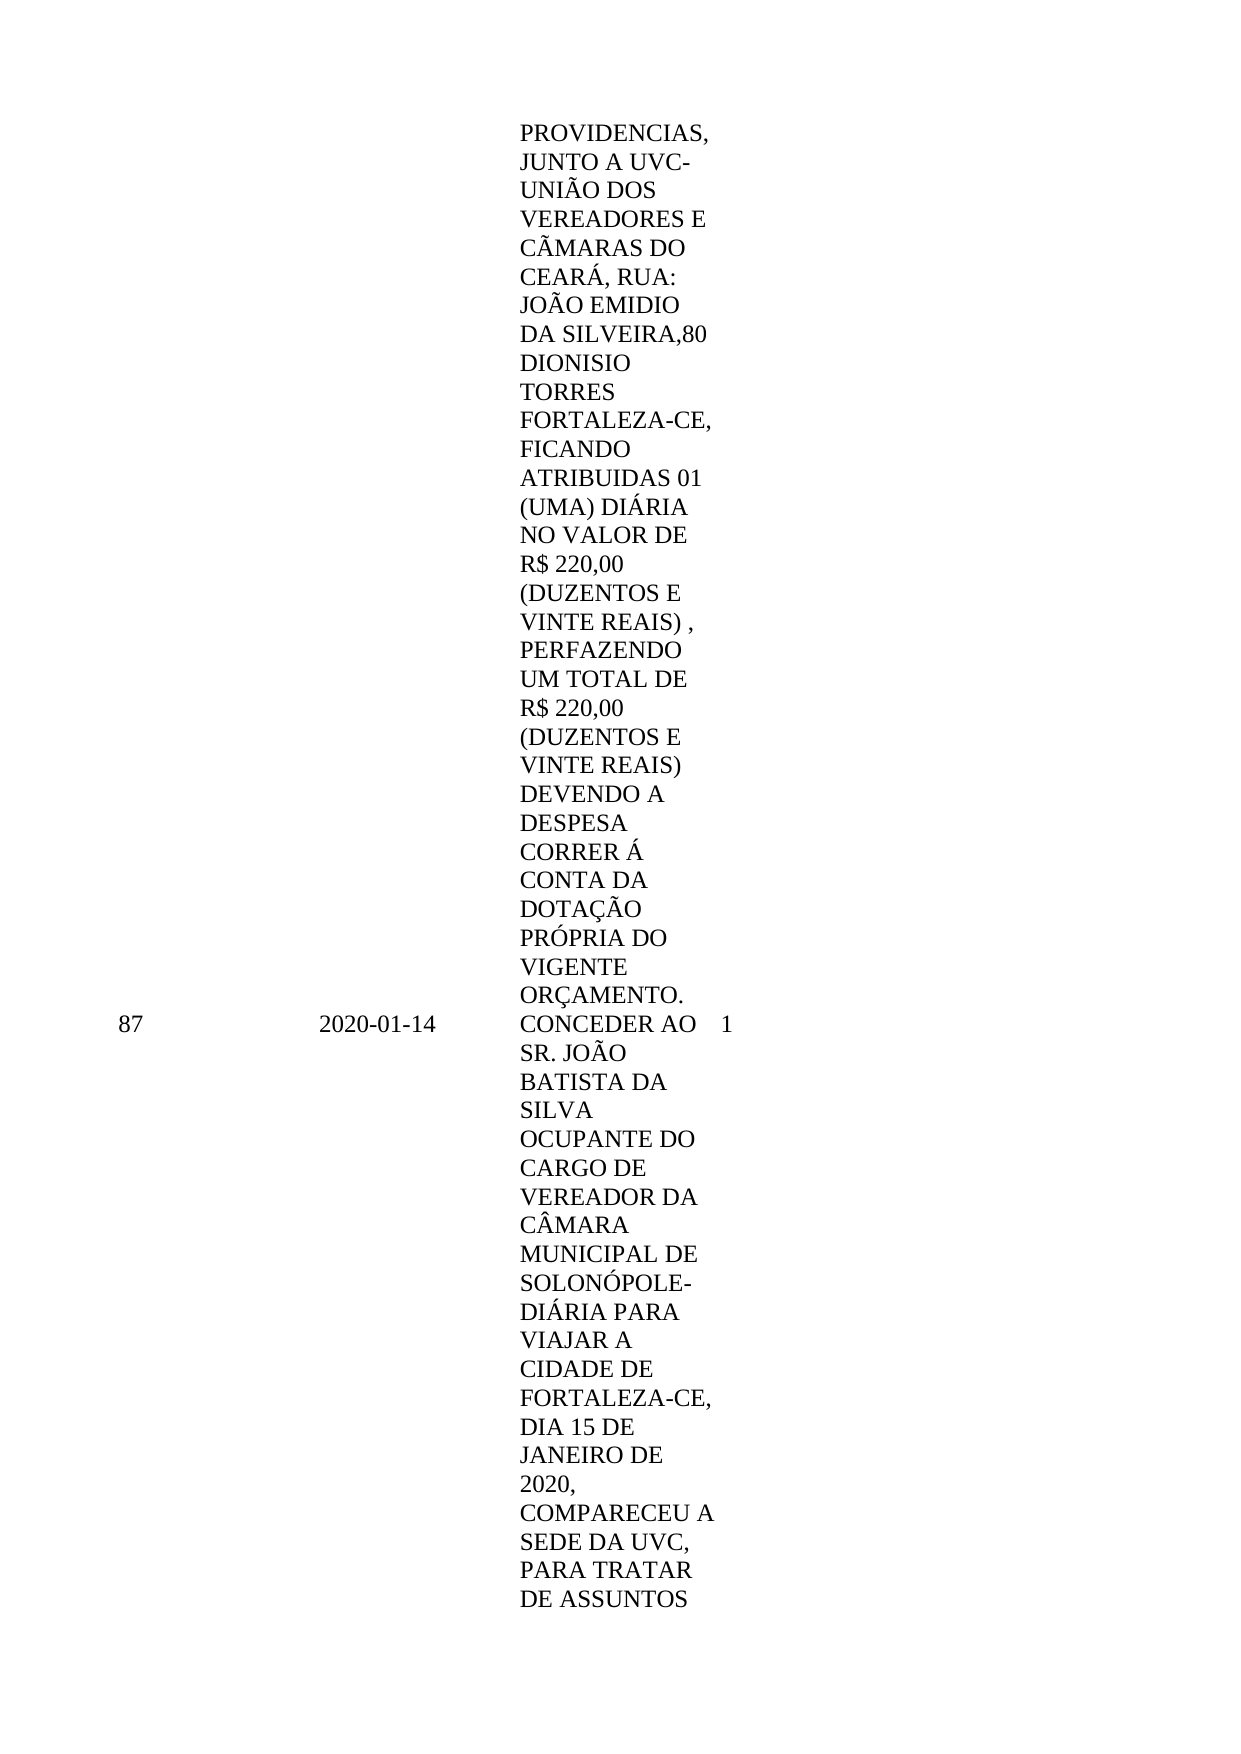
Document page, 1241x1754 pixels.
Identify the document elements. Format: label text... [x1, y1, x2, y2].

table_cell [921, 118, 1122, 1009]
table_cell 1 [720, 1009, 921, 1613]
table_cell 87 [118, 1009, 319, 1613]
table_cell [921, 1009, 1122, 1613]
table_cell [720, 118, 921, 1009]
table_cell 2020-01-14 [319, 1009, 519, 1613]
table_cell CONCEDER AO SR. JOÃO BATISTA DA SILVA OCUPANTE DO CARGO DE VEREADOR DA CÂMARA MUNICIPAL DE SOLONÓPOLE- DIÁRIA PARA VIAJAR A CIDADE DE FORTALEZA-CE, DIA 15 DE JANEIRO DE 2020, COMPARECEU A SEDE DA UVC, PARA TRATAR DE ASSUNTOS [520, 1009, 720, 1613]
table_cell [118, 118, 319, 1009]
table_cell [319, 118, 519, 1009]
table_cell PROVIDENCIAS, JUNTO A UVC-UNIÃO DOS VEREADORES E CÃMARAS DO CEARÁ, RUA: JOÃO EMIDIO DA SILVEIRA,80 DIONISIO TORRES FORTALEZA-CE, FICANDO ATRIBUIDAS 01 (UMA) DIÁRIA NO VALOR DE R$ 220,00 (DUZENTOS E VINTE REAIS) , PERFAZENDO UM TOTAL DE R$ 220,00 (DUZENTOS E VINTE REAIS) DEVENDO A DESPESA CORRER Á CONTA DA DOTAÇÃO PRÓPRIA DO VIGENTE ORÇAMENTO. [520, 118, 720, 1009]
